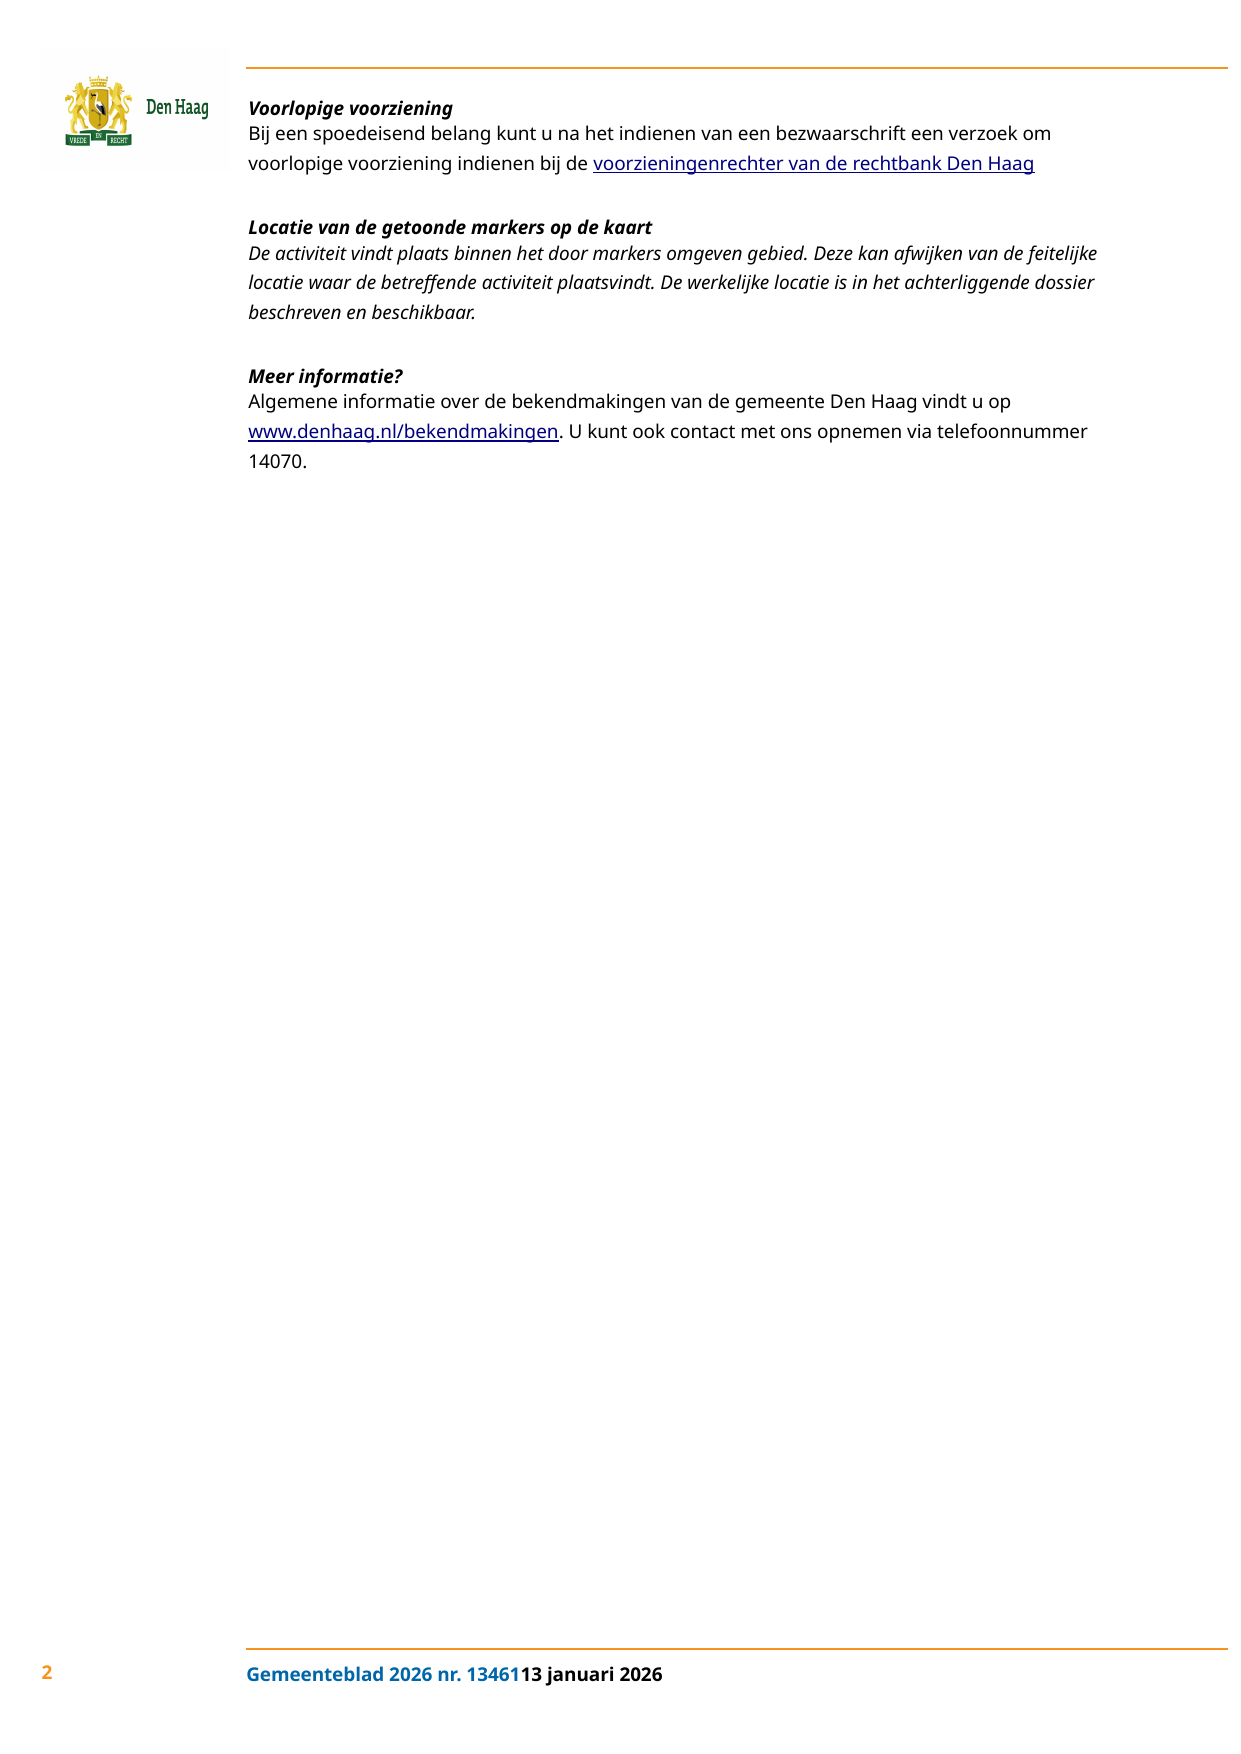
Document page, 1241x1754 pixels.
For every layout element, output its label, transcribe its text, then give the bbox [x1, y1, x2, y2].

text Algemene informatie over de bekendmakingen van de gemeente Den Haag vindt u op www.denhaag.nl/bekendmakingen. U kunt ook contact met ons opnemen via telefoonnummer 14070. [248, 389, 1152, 473]
text De activiteit vindt plaats binnen het door markers omgeven gebied. Deze kan afwijken van de feitelijke locatie waar de betreffende activiteit plaatsvindt. De werkelijke locatie is in het achterliggende dossier beschreven en beschikbaar. [248, 240, 1152, 325]
picture [41, 47, 231, 172]
text Meer informatie? [248, 363, 1152, 389]
text Voorlopige voorziening [248, 95, 1152, 121]
text Locatie van de getoonde markers op de kaart [248, 214, 1152, 240]
text Bij een spoedeisend belang kunt u na het indienen van een bezwaarschrift een verzoek om voorlopige voorziening indienen bij de voorzieningenrechter van de rechtbank Den Haag [248, 121, 1152, 176]
